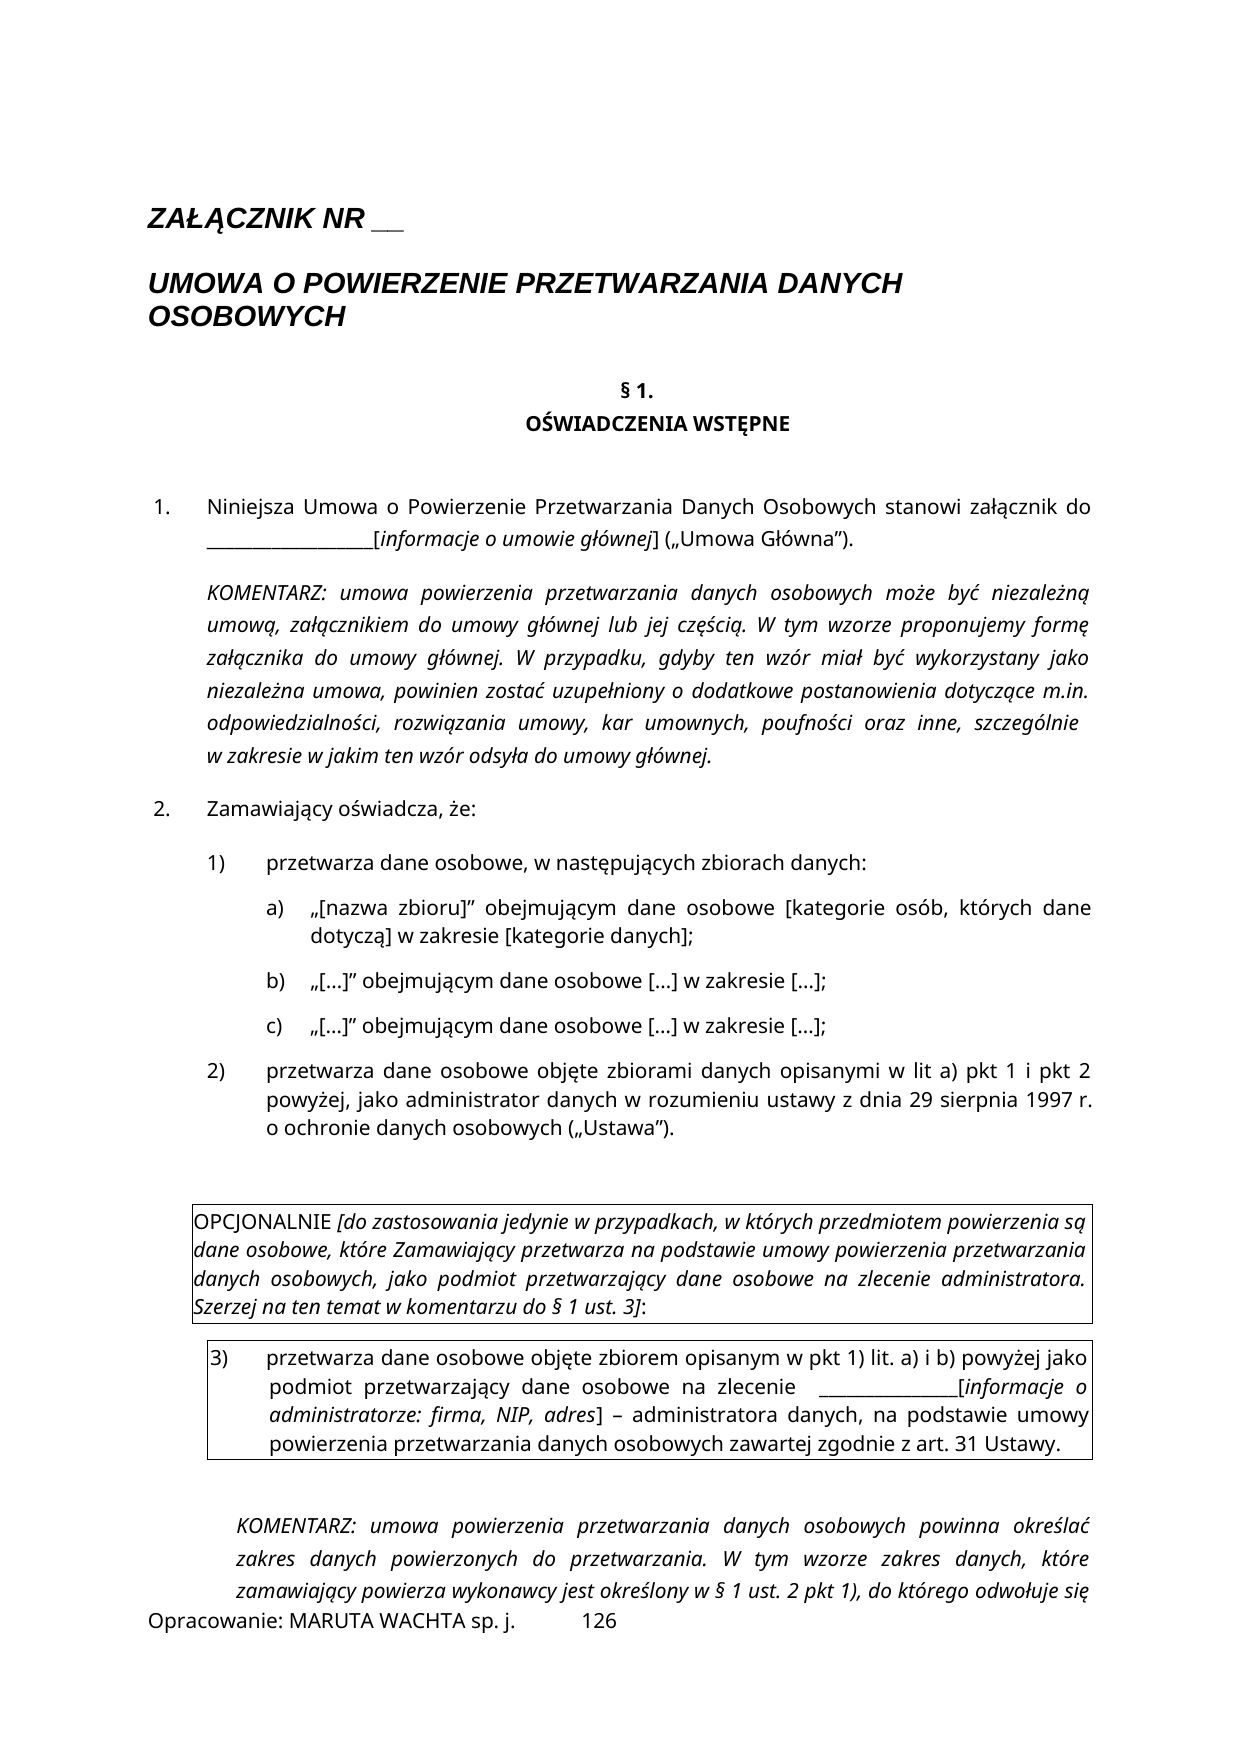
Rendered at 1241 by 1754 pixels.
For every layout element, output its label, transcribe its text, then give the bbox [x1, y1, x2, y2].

list „[nazwa zbioru]” obejmującym dane osobowe [kategorie osób, których dane dotyczą] w zakresie [kategorie danych]; [266, 893, 1093, 950]
text OPCJONALNIE [do zastosowania jedynie w przypadkach, w których przedmiotem powierzenia są dane osobowe, które Zamawiający przetwarza na podstawie umowy powierzenia przetwarzania danych osobowych, jako podmiot przetwarzający dane osobowe na zlecenie administratora. Szerzej na ten temat w komentarzu do § 1 ust. 3]: [193, 1205, 1092, 1323]
subtitle ZAŁĄCZNIK NR __ [148, 201, 1093, 234]
list przetwarza dane osobowe, w następujących zbiorach danych: [207, 848, 1093, 876]
list „[…]” obejmującym dane osobowe […] w zakresie […]; [266, 1012, 1093, 1040]
list przetwarza dane osobowe objęte zbiorem opisanym w pkt 1) lit. a) i b) powyżej jako podmiot przetwarzający dane osobowe na zlecenie ­­­­­­­­­­ _______________[­­­­in­­­­­­­­formacje o administratorze: firma, NIP, adres] – administratora danych, na podstawie umowy powierzenia przetwarzania danych osobowych zawartej zgodnie z art. 31 Ustawy. [208, 1341, 1092, 1459]
text KOMENTARZ: umowa powierzenia przetwarzania danych osobowych może być niezależną umową, załącznikiem do umowy głównej lub jej częścią. W tym wzorze proponujemy formę załącznika do umowy głównej. W przypadku, gdyby ten wzór miał być wykorzystany jako niezależna umowa, powinien zostać uzupełniony o dodatkowe postanowienia dotyczące m.in. odpowiedzialności, rozwiązania umowy, kar umownych, poufności oraz inne, szczególnie w zakresie w jakim ten wzór odsyła do umowy głównej. [207, 578, 1093, 769]
subtitle UMOWA O POWIERZENIE PRZETWARZANIA DANYCH OSOBOWYCH [148, 266, 1093, 333]
list OŚWIADCZENIA WSTĘPNE [185, 377, 1093, 438]
list „[…]” obejmującym dane osobowe […] w zakresie […]; [266, 966, 1093, 995]
list przetwarza dane osobowe objęte zbiorami danych opisanymi w lit a) pkt 1 i pkt 2 powyżej, jako administrator danych w rozumieniu ustawy z dnia 29 sierpnia 1997 r. o ochronie danych osobowych („Ustawa”). [207, 1057, 1093, 1142]
list Niniejsza Umowa o Powierzenie Przetwarzania Danych Osobowych stanowi załącznik do __________________[informacje o umowie głównej] („Umowa Główna”). [148, 492, 1093, 553]
text KOMENTARZ: umowa powierzenia przetwarzania danych osobowych powinna określać zakres danych powierzonych do przetwarzania. W tym wzorze zakres danych, które zamawiający powierza wykonawcy jest określony w § 1 ust. 2 pkt 1), do którego odwołuje się [236, 1511, 1093, 1605]
list Zamawiający oświadcza, że: [148, 794, 1093, 823]
